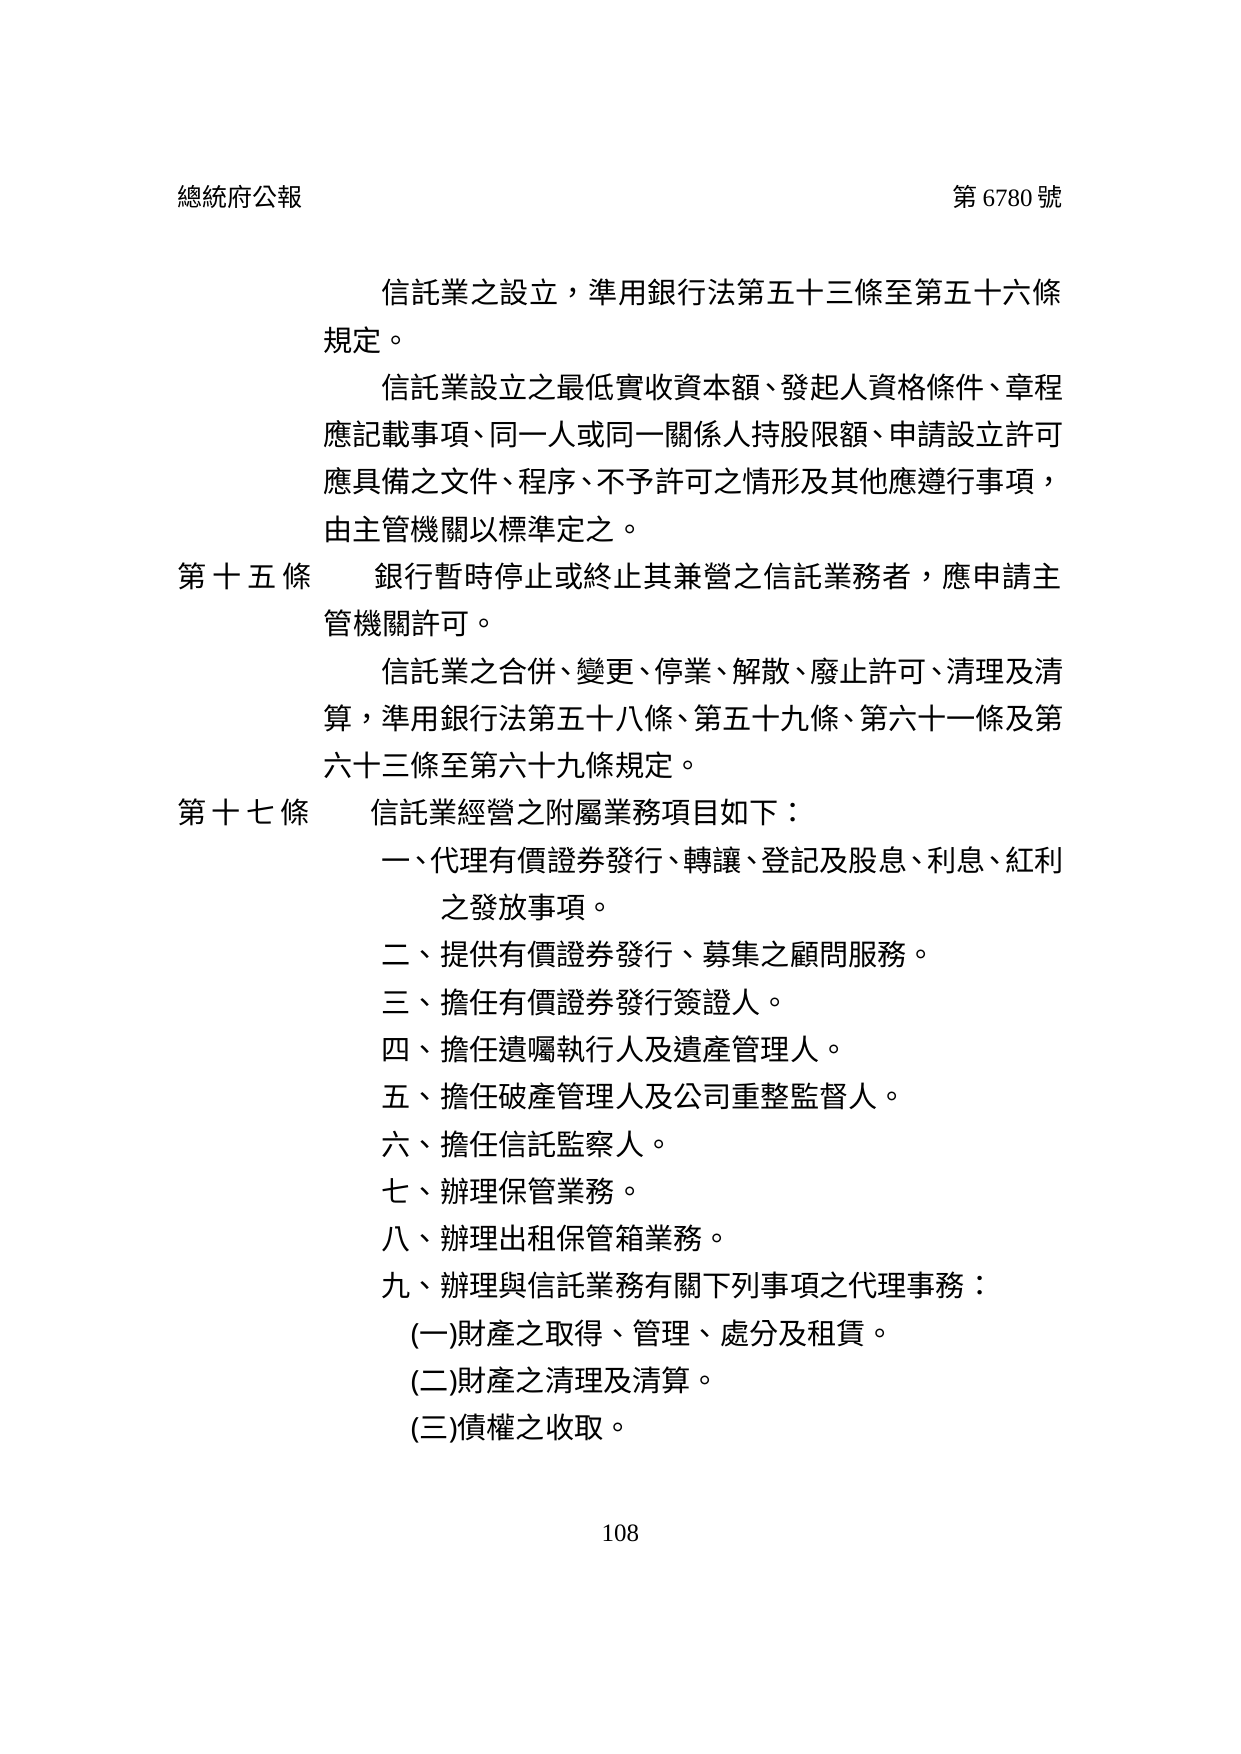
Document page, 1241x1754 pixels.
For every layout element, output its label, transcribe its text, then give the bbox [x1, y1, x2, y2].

text 信託業之合併、變更、停業、解散、廢止許可、清理及清算，準用銀行法第五十八條、第五十九條、第六十一條及第六十三條至第六十九條規定。 [323, 644, 1063, 786]
text 信託業之設立，準用銀行法第五十三條至第五十六條規定。 [323, 266, 1063, 360]
text 第十七條 信託業經營之附屬業務項目如下： [177, 786, 1063, 833]
text 九、辦理與信託業務有關下列事項之代理事務： [381, 1259, 1063, 1306]
text 二、提供有價證券發行、募集之顧問服務。 [381, 928, 1063, 975]
text 六、擔任信託監察人。 [381, 1117, 1063, 1164]
text 八、辦理出租保管箱業務。 [381, 1212, 1063, 1259]
text (二)財產之清理及清算。 [323, 1353, 1063, 1401]
text 五、擔任破產管理人及公司重整監督人。 [381, 1070, 1063, 1117]
text (三)債權之收取。 [323, 1401, 1063, 1448]
text 信託業設立之最低實收資本額、發起人資格條件、章程應記載事項、同一人或同一關係人持股限額、申請設立許可應具備之文件、程序、不予許可之情形及其他應遵行事項，由主管機關以標準定之。 [323, 360, 1063, 549]
text 一、代理有價證券發行、轉讓、登記及股息、利息、紅利之發放事項。 [381, 833, 1063, 928]
text (一)財產之取得、管理、處分及租賃。 [323, 1306, 1063, 1353]
text 第十五條 銀行暫時停止或終止其兼營之信託業務者，應申請主管機關許可。 [177, 549, 1063, 644]
text 七、辦理保管業務。 [381, 1164, 1063, 1212]
text 三、擔任有價證券發行簽證人。 [381, 975, 1063, 1022]
text 四、擔任遺囑執行人及遺產管理人。 [381, 1022, 1063, 1070]
